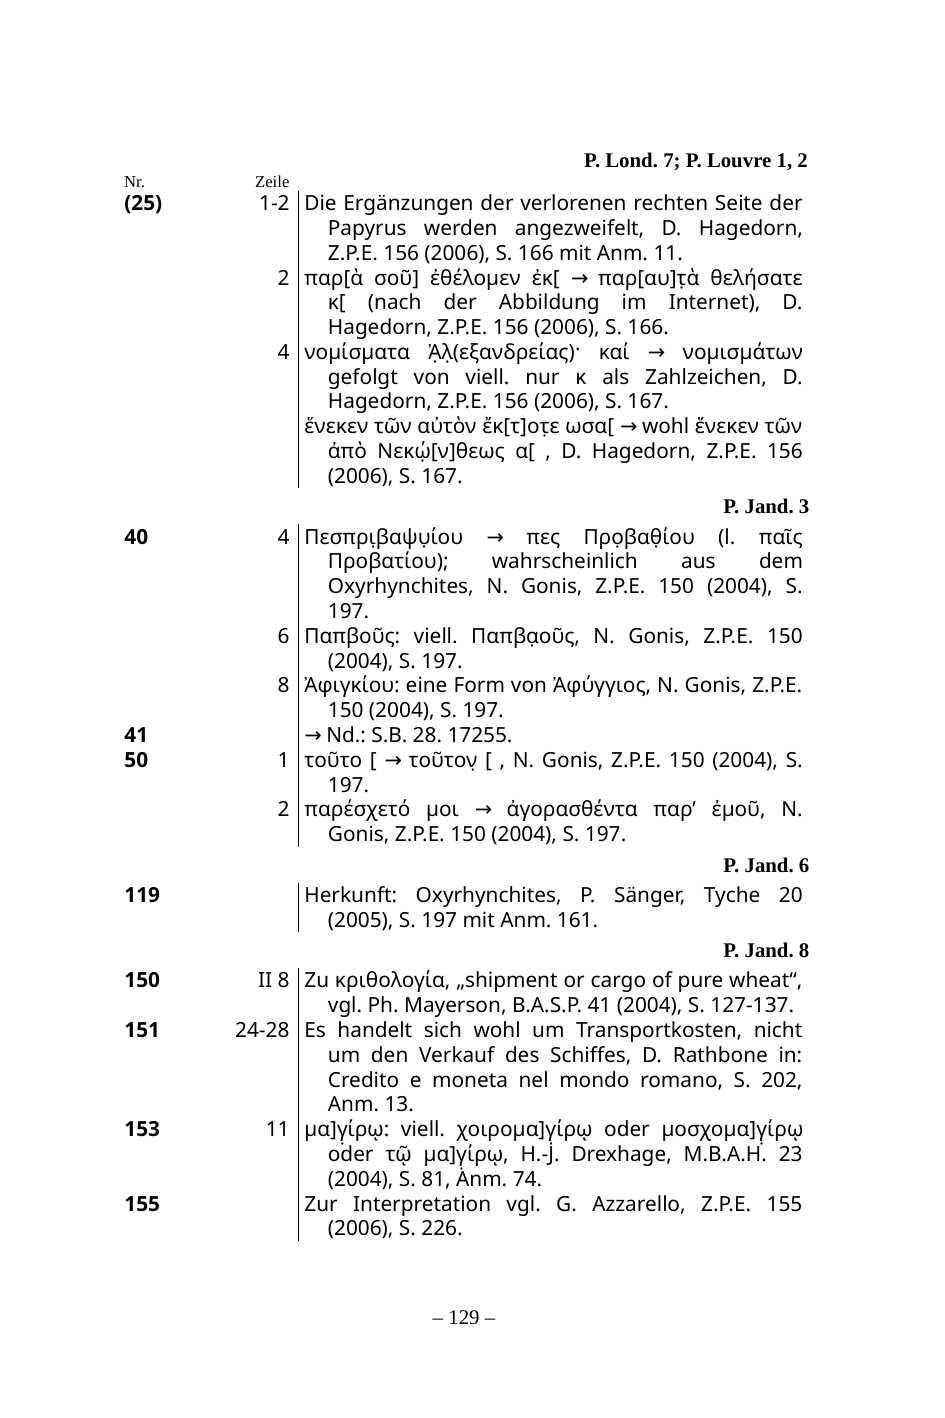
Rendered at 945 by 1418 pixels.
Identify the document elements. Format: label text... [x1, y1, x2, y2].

table_cell [118, 673, 207, 723]
table_cell Die Ergänzungen der verlorenen rechten Seite der Papyrus werden angezweifelt, D. Hagedorn, Z.P.E. 156 (2006), S. 166 mit Anm. 11. [299, 191, 809, 265]
table_cell 2 [207, 265, 298, 339]
subtitle P. Jand. 6 [118, 852, 809, 877]
table_cell τοῦτο [ → τοῦτον̣ [ , N. Gonis, Z.P.E. 150 (2004), S. 197. [299, 748, 809, 797]
table_cell 8 [207, 673, 298, 723]
table_cell παρέσχετό μοι → ἀγορασθέντα παρ’ ἐμοῦ, N. Gonis, Z.P.E. 150 (2004), S. 197. [299, 797, 809, 847]
table_cell 153 [118, 1117, 207, 1191]
table_cell [118, 414, 207, 488]
table_cell νομίσματα Ἀ̣λ̣(εξανδρείας)· καί → νομισμάτων gefolgt von viell. nur κ als Zahlzeichen, D. Hagedorn, Z.P.E. 156 (2006), S. 167. [299, 340, 809, 414]
table_cell 151 [118, 1018, 207, 1117]
table_header 40 [118, 524, 207, 623]
table_cell 11 [207, 1117, 298, 1191]
table_cell 6 [207, 624, 298, 673]
table_cell 2 [207, 797, 298, 847]
table_cell Es handelt sich wohl um Transportkosten, nicht um den Verkauf des Schiffes, D. Rathbone in: Credito e moneta nel mondo romano, S. 202, Anm. 13. [299, 1018, 809, 1117]
table_cell Zur Interpretation vgl. G. Azzarello, Z.P.E. 155 (2006), S. 226. [299, 1191, 809, 1241]
table_cell [207, 414, 298, 488]
table_cell 4 [207, 340, 298, 414]
subtitle P. Jand. 3 [118, 494, 809, 518]
table_cell Ἀφιγκίου: eine Form von Ἀφύγγιος, N. Gonis, Z.P.E. 150 (2004), S. 197. [299, 673, 809, 723]
table_cell 41 [118, 723, 298, 747]
table_cell 24-28 [207, 1018, 298, 1117]
table_cell [118, 340, 207, 414]
table_cell 1 [207, 748, 298, 797]
table_cell παρ[ὰ σοῦ] ἐθέλομεν ἐκ[ → παρ[αυ]τ̣ὰ θελήσατε κ[ (nach der Abbildung im Internet), D. Hagedorn, Z.P.E. 156 (2006), S. 166. [299, 265, 809, 339]
table_cell 1-2 [207, 191, 298, 265]
table_cell [118, 797, 207, 847]
table_header Herkunft: Oxyrhynchites, P. Sänger, Tyche 20 (2005), S. 197 mit Anm. 161. [299, 883, 809, 932]
table_cell μα]γ̣ίρῳ: viell. χοιρομα]γ̣ίρῳ oder μοσχομα]γ̣ίρῳ oder τῷ μα]γ̣ίρῳ, H.-J. Drexhage, M.B.A.H. 23 (2004), S. 81, Anm. 74. [299, 1117, 809, 1191]
table_header Zu κριθολογία, „shipment or cargo of pure wheat“, vgl. Ph. Mayerson, B.A.S.P. 41 (2004), S. 127-137. [299, 968, 809, 1018]
table_header II 8 [207, 968, 298, 1018]
table_cell 50 [118, 748, 207, 797]
table_header 4 [207, 524, 298, 623]
table_cell 155 [118, 1191, 298, 1241]
table_cell → Nd.: S.B. 28. 17255. [299, 723, 809, 747]
table_cell ἕνεκεν τῶν αὐτὸν ἔκ[τ]οτ̣ε ωσα[ → wohl ἕνεκεν τῶν ἀπὸ Νεκώ̣[ν]θεως α[ , D. Hagedorn, Z.P.E. 156 (2006), S. 167. [299, 414, 809, 488]
table_cell [118, 624, 207, 673]
subtitle P. Jand. 8 [118, 938, 809, 962]
table_cell [118, 265, 207, 339]
table_cell (25) [118, 191, 207, 265]
table_cell Παπβοῦς: viell. Παπβα̣οῦς, N. Gonis, Z.P.E. 150 (2004), S. 197. [299, 624, 809, 673]
table_header 119 [118, 883, 298, 932]
table_header 150 [118, 968, 207, 1018]
table_header Πεσπρι̣βαψυ̣ίου → πες Προ̣βαθ̣ίου (l. παῖς Προβατίου); wahrscheinlich aus dem Oxyrhynchites, N. Gonis, Z.P.E. 150 (2004), S. 197. [299, 524, 809, 623]
